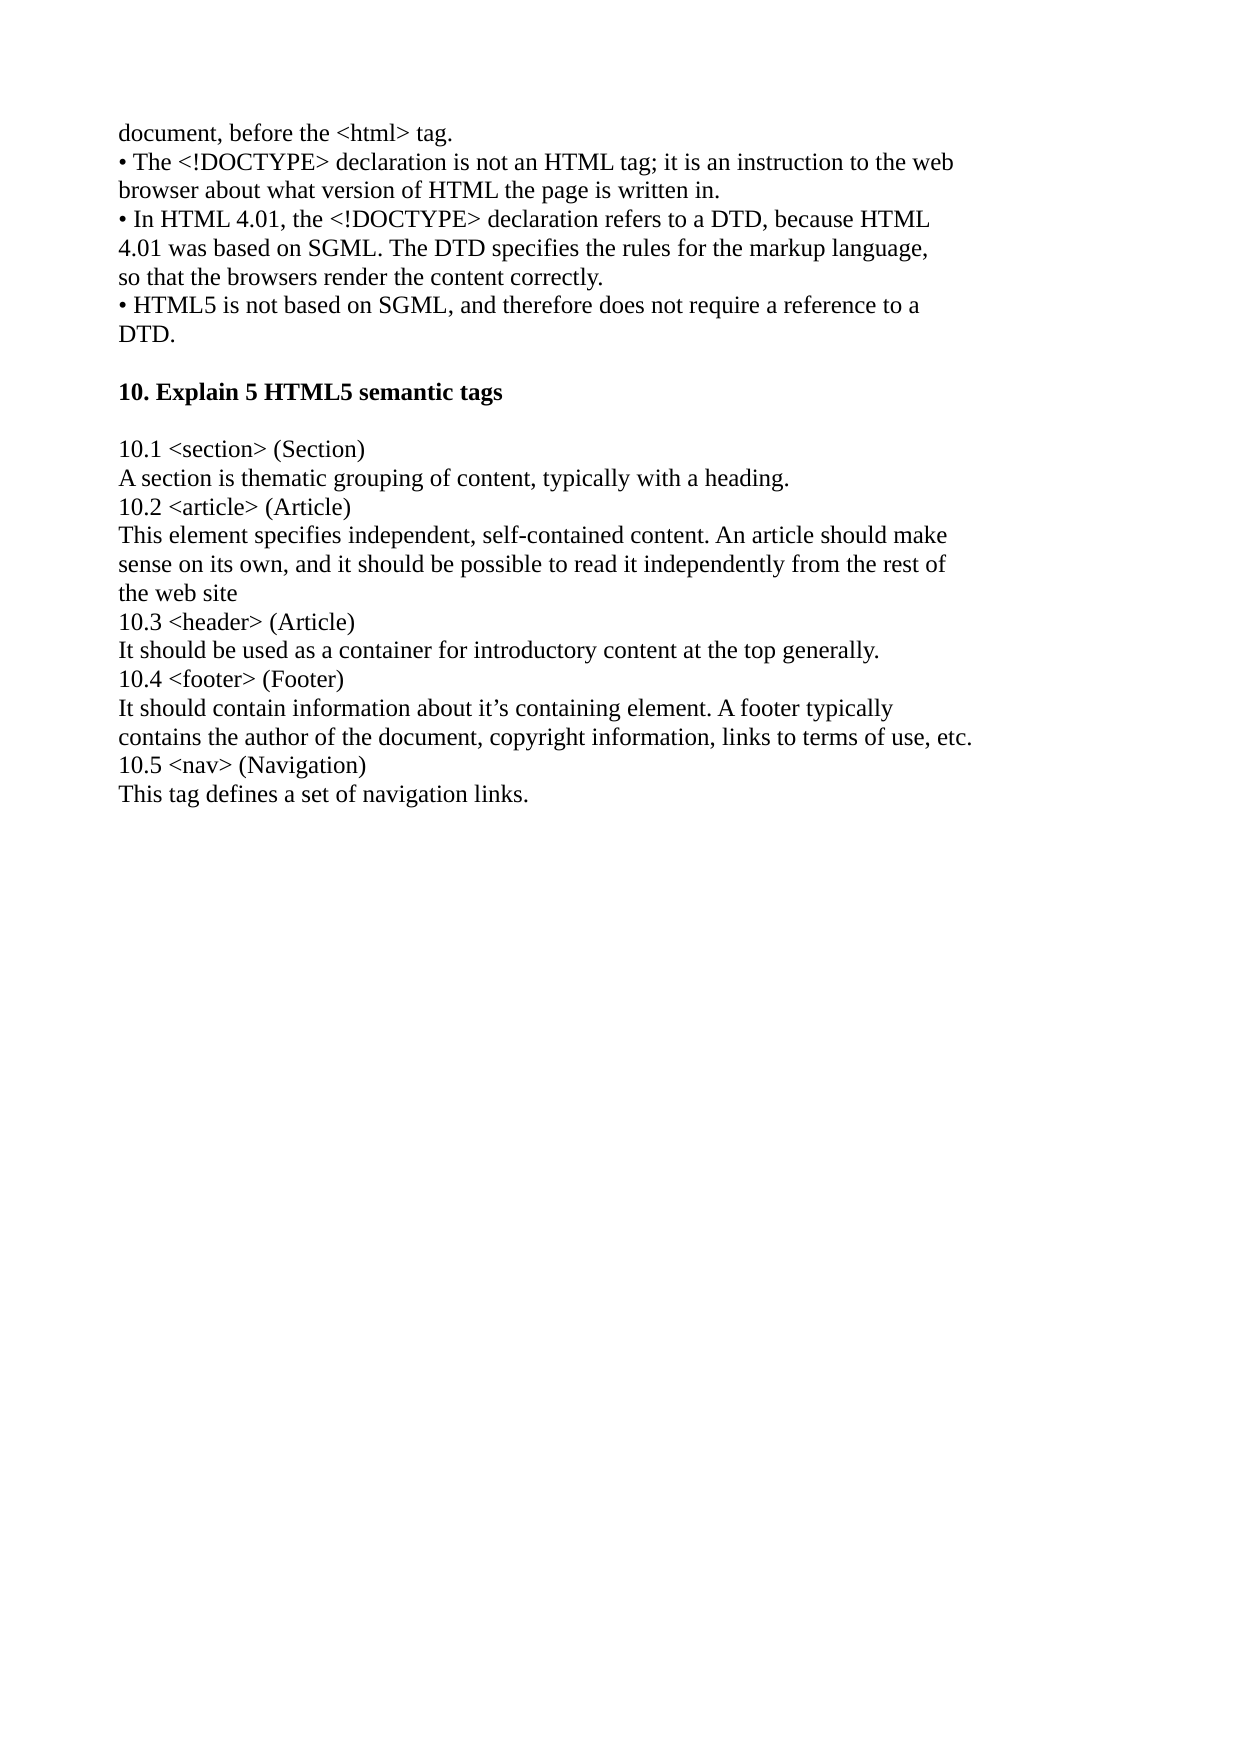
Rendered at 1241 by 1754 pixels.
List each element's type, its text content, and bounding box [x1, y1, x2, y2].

text 10.4 <footer> (Footer) [118, 664, 1122, 693]
text 10. Explain 5 HTML5 semantic tags [118, 377, 1122, 406]
text 10.2 <article> (Article) [118, 492, 1122, 521]
text contains the author of the document, copyright information, links to terms of use, etc. [118, 722, 1122, 751]
text so that the browsers render the content correctly. [118, 262, 1122, 291]
text DTD. [118, 319, 1122, 348]
text • The <!DOCTYPE> declaration is not an HTML tag; it is an instruction to the web [118, 147, 1122, 176]
text sense on its own, and it should be possible to read it independently from the rest of [118, 549, 1122, 578]
text • In HTML 4.01, the <!DOCTYPE> declaration refers to a DTD, because HTML [118, 204, 1122, 233]
text • HTML5 is not based on SGML, and therefore does not require a reference to a [118, 291, 1122, 319]
text document, before the <html> tag. [118, 118, 1122, 147]
text It should contain information about it’s containing element. A footer typically [118, 693, 1122, 722]
text 4.01 was based on SGML. The DTD specifies the rules for the markup language, [118, 233, 1122, 262]
text 10.3 <header> (Article) [118, 607, 1122, 636]
text 10.1 <section> (Section) [118, 434, 1122, 463]
text browser about what version of HTML the page is written in. [118, 176, 1122, 204]
text A section is thematic grouping of content, typically with a heading. [118, 463, 1122, 492]
text This element specifies independent, self-contained content. An article should make [118, 521, 1122, 549]
text It should be used as a container for introductory content at the top generally. [118, 636, 1122, 664]
text This tag defines a set of navigation links. [118, 779, 1122, 808]
text the web site [118, 578, 1122, 607]
text 10.5 <nav> (Navigation) [118, 751, 1122, 779]
